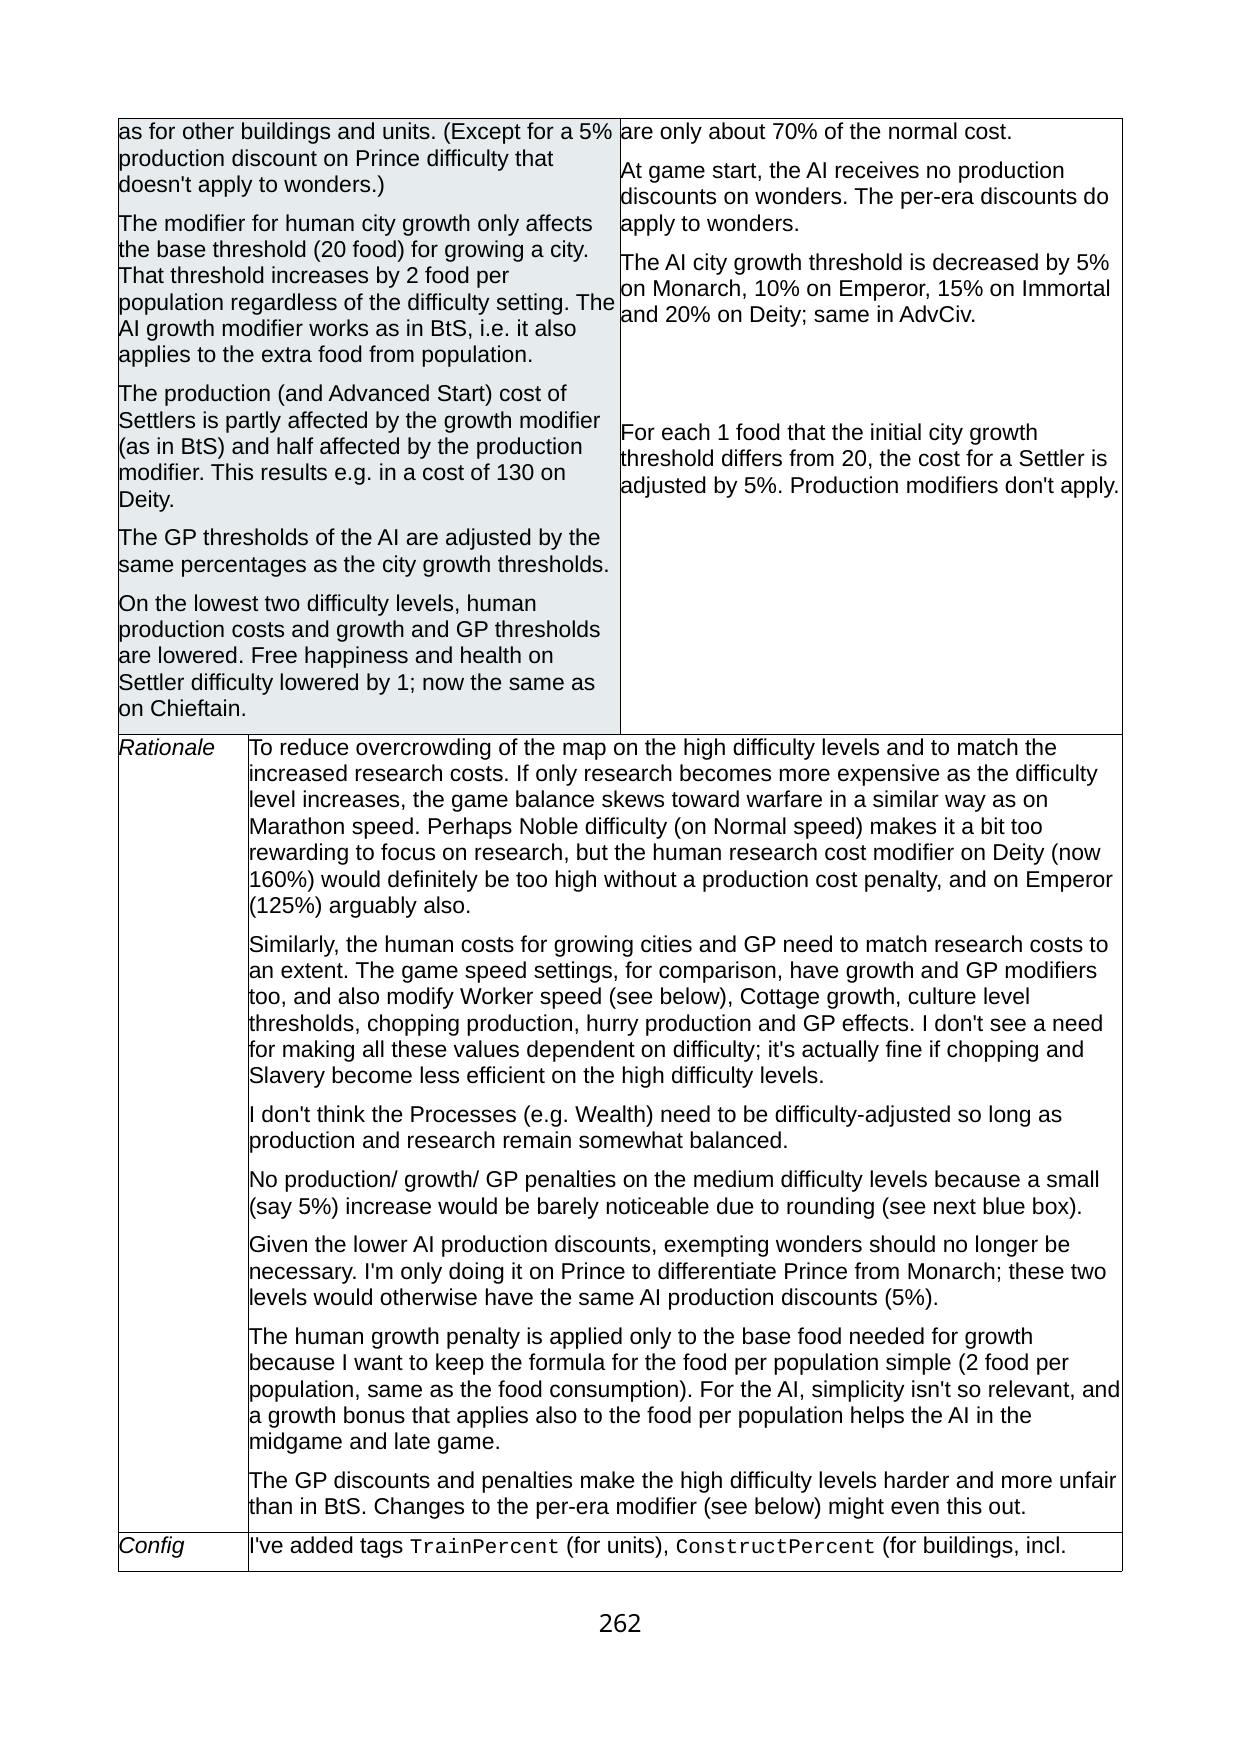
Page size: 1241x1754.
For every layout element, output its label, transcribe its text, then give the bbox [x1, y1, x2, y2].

table_cell Rationale [119, 735, 248, 1532]
table_cell as for other buildings and units. (Except for a 5% production discount on Prince difficulty that doesn't apply to wonders.) The modifier for human city growth only affects the base threshold (20 food) for growing a city. That threshold increases by 2 food per population regardless of the difficulty setting. The AI growth modifier works as in BtS, i.e. it also applies to the extra food from population. The production (and Advanced Start) cost of Settlers is partly affected by the growth modifier (as in BtS) and half affected by the production modifier. This results e.g. in a cost of 130 on Deity. The GP thresholds of the AI are adjusted by the same percentages as the city growth thresholds. On the lowest two difficulty levels, human production costs and growth and GP thresholds are lowered. Free happiness and health on Settler difficulty lowered by 1; now the same as on Chieftain. [119, 119, 620, 734]
table_cell are only about 70% of the normal cost. At game start, the AI receives no production discounts on wonders. The per-era discounts do apply to wonders. The AI city growth threshold is decreased by 5% on Monarch, 10% on Emperor, 15% on Immortal and 20% on Deity; same in AdvCiv. For each 1 food that the initial city growth threshold differs from 20, the cost for a Settler is adjusted by 5%. Production modifiers don't apply. [621, 119, 1122, 734]
table_cell To reduce overcrowding of the map on the high difficulty levels and to match the increased research costs. If only research becomes more expensive as the difficulty level increases, the game balance skews toward warfare in a similar way as on Marathon speed. Perhaps Noble difficulty (on Normal speed) makes it a bit too rewarding to focus on research, but the human research cost modifier on Deity (now 160%) would definitely be too high without a production cost penalty, and on Emperor (125%) arguably also. Similarly, the human costs for growing cities and GP need to match research costs to an extent. The game speed settings, for comparison, have growth and GP modifiers too, and also modify Worker speed (see below), Cottage growth, culture level thresholds, chopping production, hurry production and GP effects. I don't see a need for making all these values dependent on difficulty; it's actually fine if chopping and Slavery become less efficient on the high difficulty levels. I don't think the Processes (e.g. Wealth) need to be difficulty-adjusted so long as production and research remain somewhat balanced. No production/ growth/ GP penalties on the medium difficulty levels because a small (say 5%) increase would be barely noticeable due to rounding (see next blue box). Given the lower AI production discounts, exempting wonders should no longer be necessary. I'm only doing it on Prince to differentiate Prince from Monarch; these two levels would otherwise have the same AI production discounts (5%). The human growth penalty is applied only to the base food needed for growth because I want to keep the formula for the food per population simple (2 food per population, same as the food consumption). For the AI, simplicity isn't so relevant, and a growth bonus that applies also to the food per population helps the AI in the midgame and late game. The GP discounts and penalties make the high difficulty levels harder and more unfair than in BtS. Changes to the per-era modifier (see below) might even this out. [249, 735, 1122, 1532]
table_cell I've added tags TrainPercent (for units), ConstructPercent (for buildings, incl. [249, 1533, 1122, 1571]
table_cell Config [119, 1533, 248, 1571]
